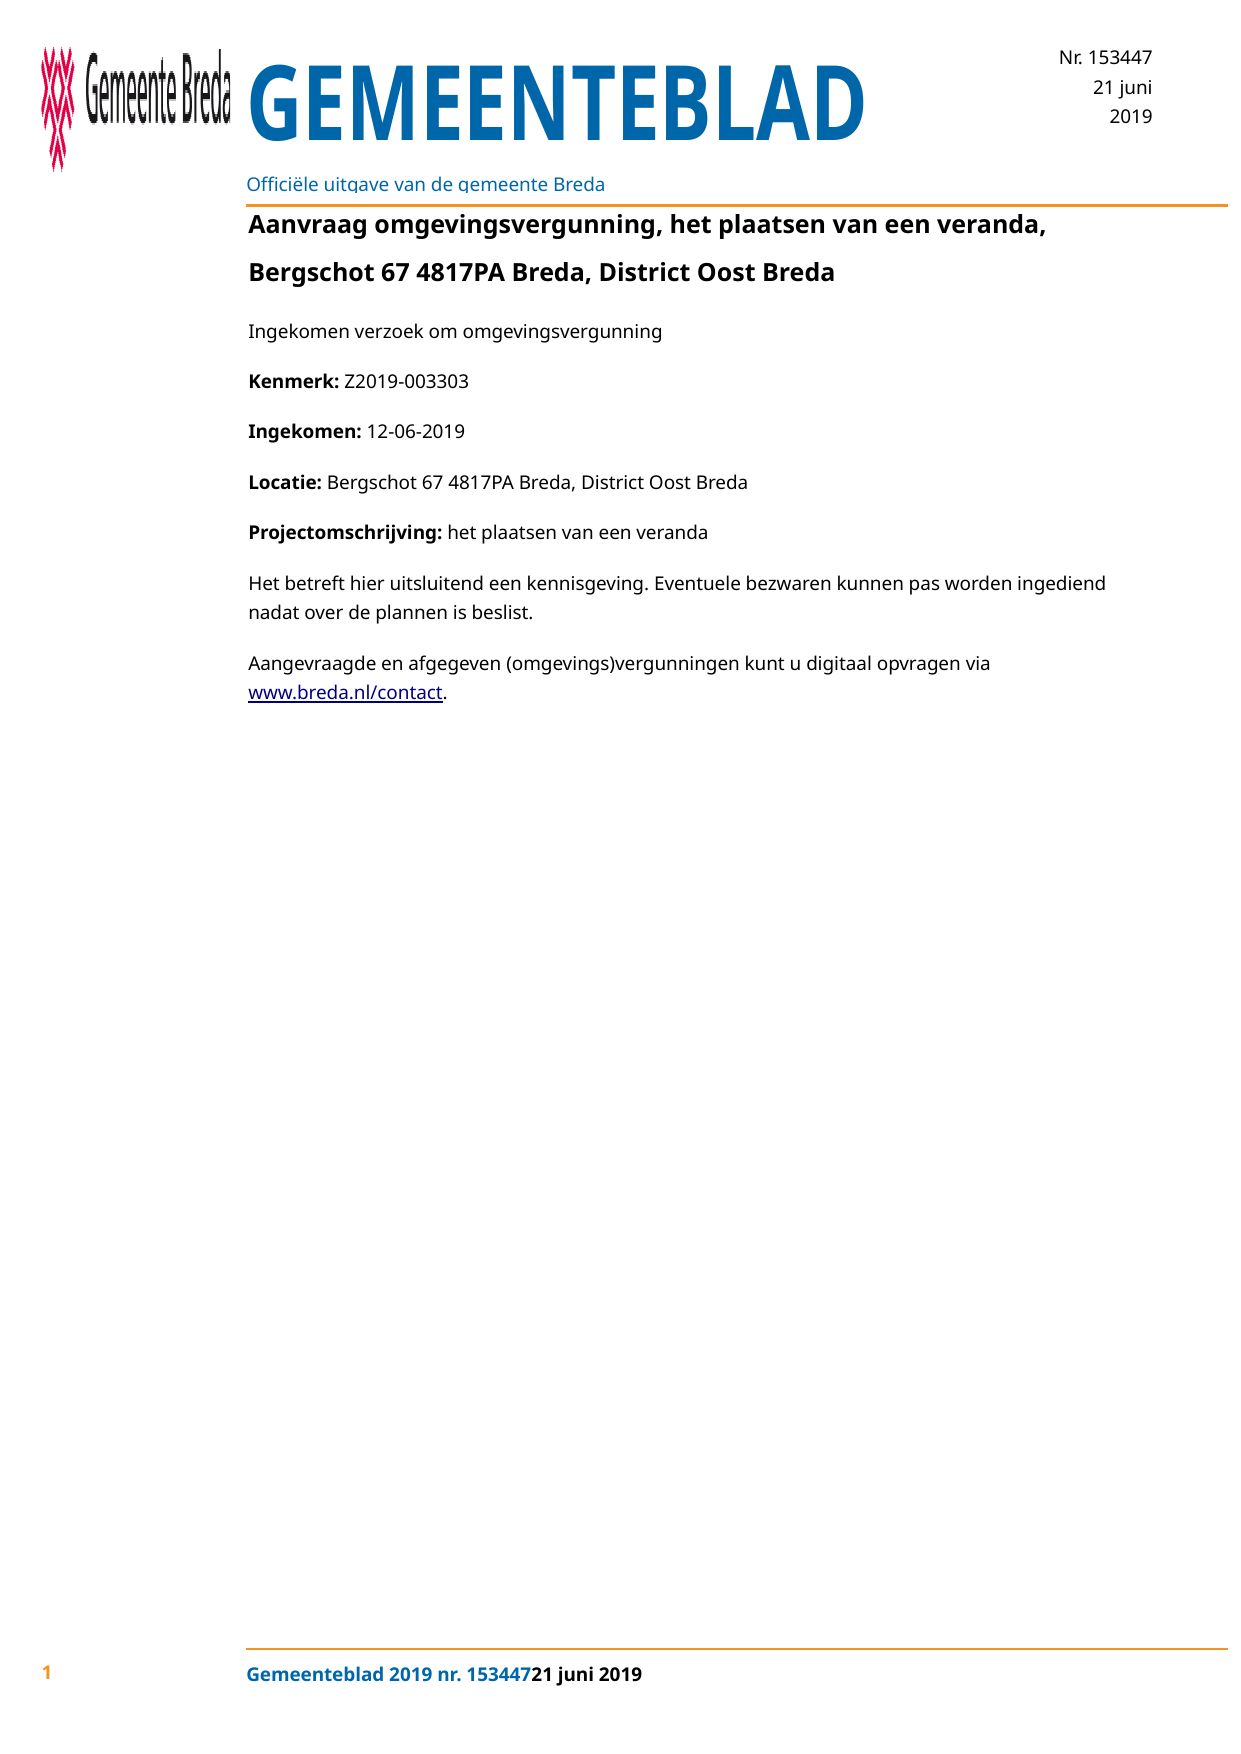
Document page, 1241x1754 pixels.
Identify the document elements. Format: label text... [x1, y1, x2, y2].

text Projectomschrijving: het plaatsen van een veranda [248, 519, 1152, 545]
text Ingekomen verzoek om omgevingsvergunning [248, 318, 1152, 344]
text Locatie: Bergschot 67 4817PA Breda, District Oost Breda [248, 469, 1152, 495]
text Het betreft hier uitsluitend een kennisgeving. Eventuele bezwaren kunnen pas worden ingediend nadat over de plannen is beslist. [248, 570, 1152, 625]
picture [41, 47, 231, 172]
text Aanvraag omgevingsvergunning, het plaatsen van een veranda, Bergschot 67 4817PA Breda, District Oost Breda [248, 207, 1152, 288]
text Aangevraagde en afgegeven (omgevings)vergunningen kunt u digitaal opvragen via www.breda.nl/contact. [248, 650, 1152, 705]
text Ingekomen: 12-06-2019 [248, 419, 1152, 444]
text Kenmerk: Z2019-003303 [248, 368, 1152, 394]
